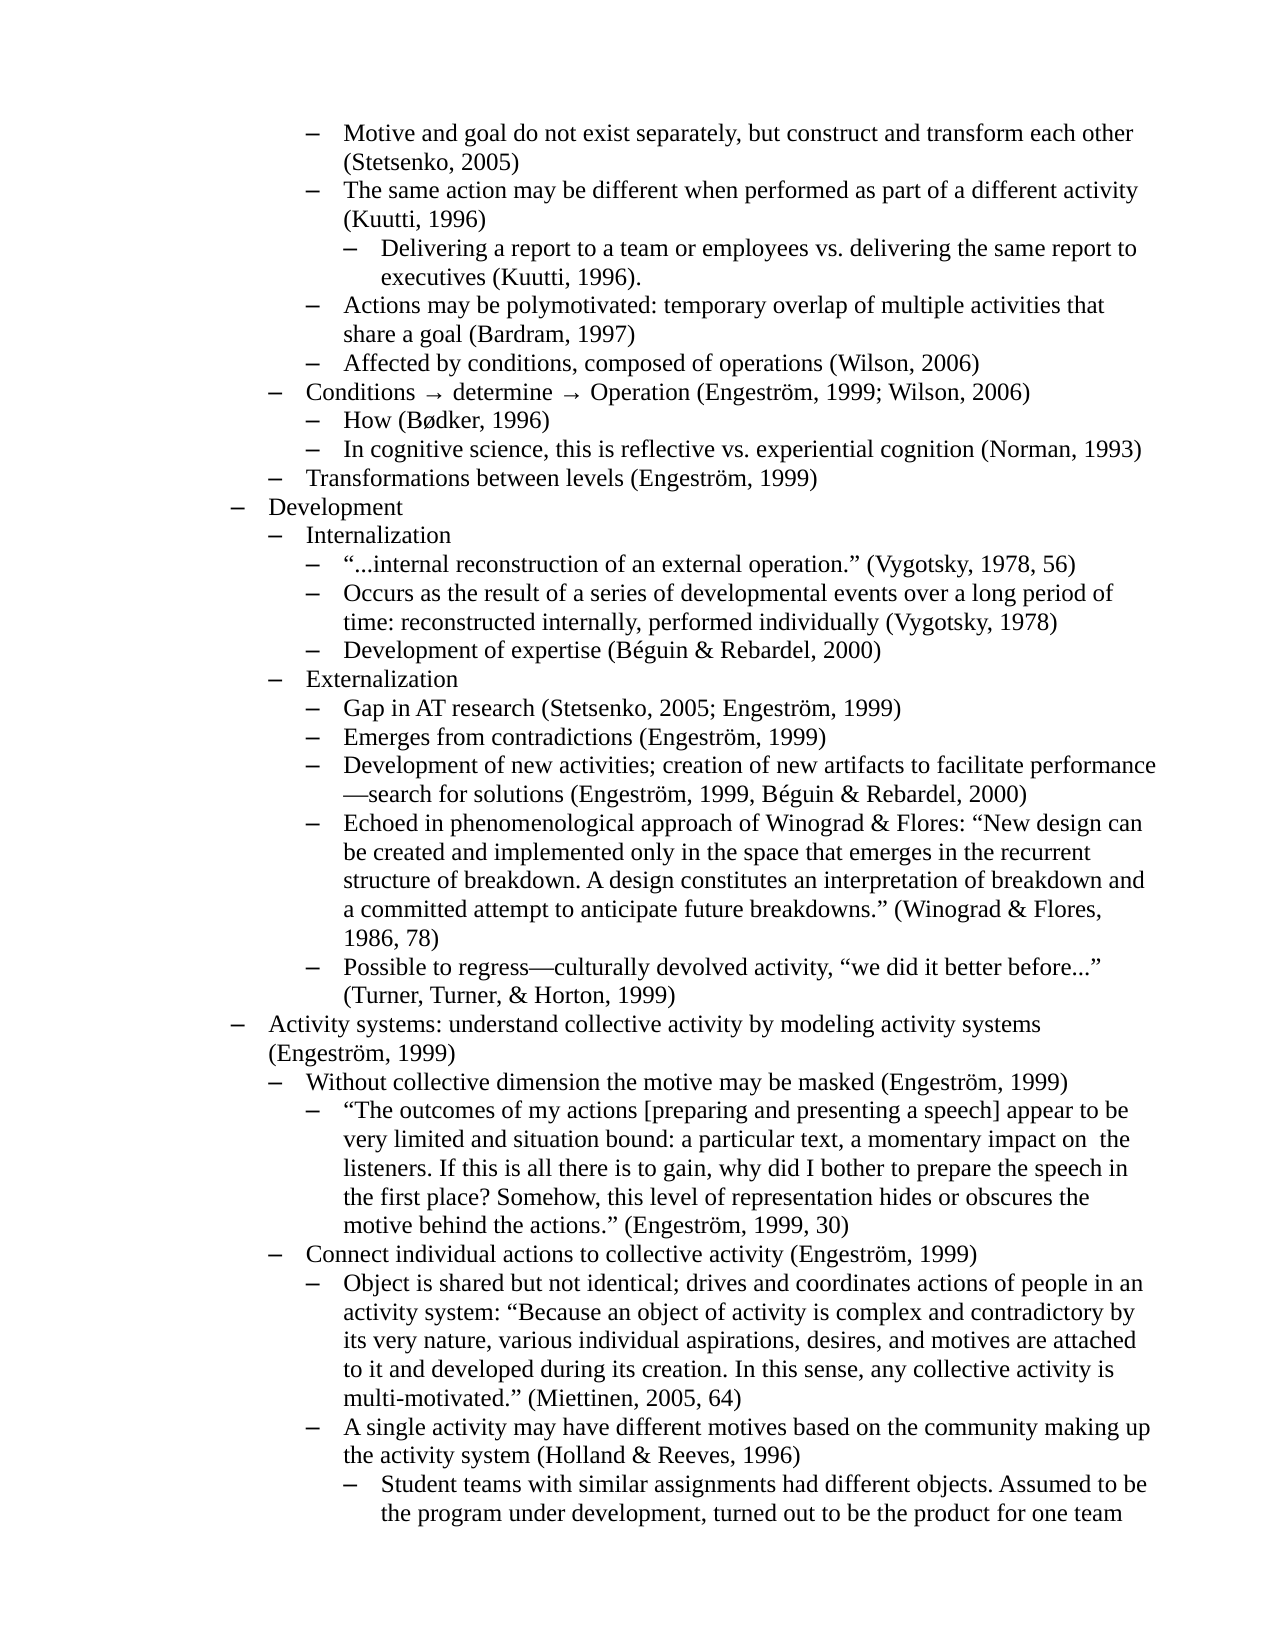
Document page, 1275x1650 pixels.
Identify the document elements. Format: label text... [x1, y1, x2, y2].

list Transformations between levels (Engeström, 1999) [268, 463, 1157, 492]
list Echoed in phenomenological approach of Winograd & Flores: “New design can be created and implemented only in the space that emerges in the recurrent structure of breakdown. A design constitutes an interpretation of breakdown and a committed attempt to anticipate future breakdowns.” (Winograd & Flores, 1986, 78) [306, 808, 1157, 952]
list Affected by conditions, composed of operations (Wilson, 2006) [306, 348, 1157, 377]
list Development of new activities; creation of new artifacts to facilitate performance—search for solutions (Engeström, 1999, Béguin & Rebardel, 2000) [306, 751, 1157, 808]
list Development [231, 492, 1157, 521]
list Object is shared but not identical; drives and coordinates actions of people in an activity system: “Because an object of activity is complex and contradictory by its very nature, various individual aspirations, desires, and motives are attached to it and developed during its creation. In this sense, any collective activity is multi-motivated.” (Miettinen, 2005, 64) [306, 1268, 1157, 1412]
list In cognitive science, this is reflective vs. experiential cognition (Norman, 1993) [306, 434, 1157, 463]
list “The outcomes of my actions [preparing and presenting a speech] appear to be very limited and situation bound: a particular text, a momentary impact on the listeners. If this is all there is to gain, why did I bother to prepare the speech in the first place? Somehow, this level of representation hides or obscures the motive behind the actions.” (Engeström, 1999, 30) [306, 1096, 1157, 1239]
list Actions may be polymotivated: temporary overlap of multiple activities that share a goal (Bardram, 1997) [306, 291, 1157, 348]
list “...internal reconstruction of an external operation.” (Vygotsky, 1978, 56) [306, 549, 1157, 578]
list Student teams with similar assignments had different objects. Assumed to be the program under development, turned out to be the product for one team [343, 1469, 1157, 1527]
list Motive and goal do not exist separately, but construct and transform each other (Stetsenko, 2005) [306, 118, 1157, 176]
list Externalization [268, 664, 1157, 693]
list Possible to regress—culturally devolved activity, “we did it better before...” (Turner, Turner, & Horton, 1999) [306, 952, 1157, 1009]
list Activity systems: understand collective activity by modeling activity systems (Engeström, 1999) [231, 1009, 1157, 1067]
list Delivering a report to a team or employees vs. delivering the same report to executives (Kuutti, 1996). [343, 233, 1157, 291]
list Connect individual actions to collective activity (Engeström, 1999) [268, 1239, 1157, 1268]
list A single activity may have different motives based on the community making up the activity system (Holland & Reeves, 1996) [306, 1412, 1157, 1469]
list Gap in AT research (Stetsenko, 2005; Engeström, 1999) [306, 693, 1157, 722]
list How (Bødker, 1996) [306, 406, 1157, 434]
list Conditions → determine → Operation (Engeström, 1999; Wilson, 2006) [268, 377, 1157, 406]
list Occurs as the result of a series of developmental events over a long period of time: reconstructed internally, performed individually (Vygotsky, 1978) [306, 578, 1157, 636]
list The same action may be different when performed as part of a different activity (Kuutti, 1996) [306, 176, 1157, 233]
list Without collective dimension the motive may be masked (Engeström, 1999) [268, 1067, 1157, 1096]
list Internalization [268, 521, 1157, 549]
list Development of expertise (Béguin & Rebardel, 2000) [306, 636, 1157, 664]
list Emerges from contradictions (Engeström, 1999) [306, 722, 1157, 751]
